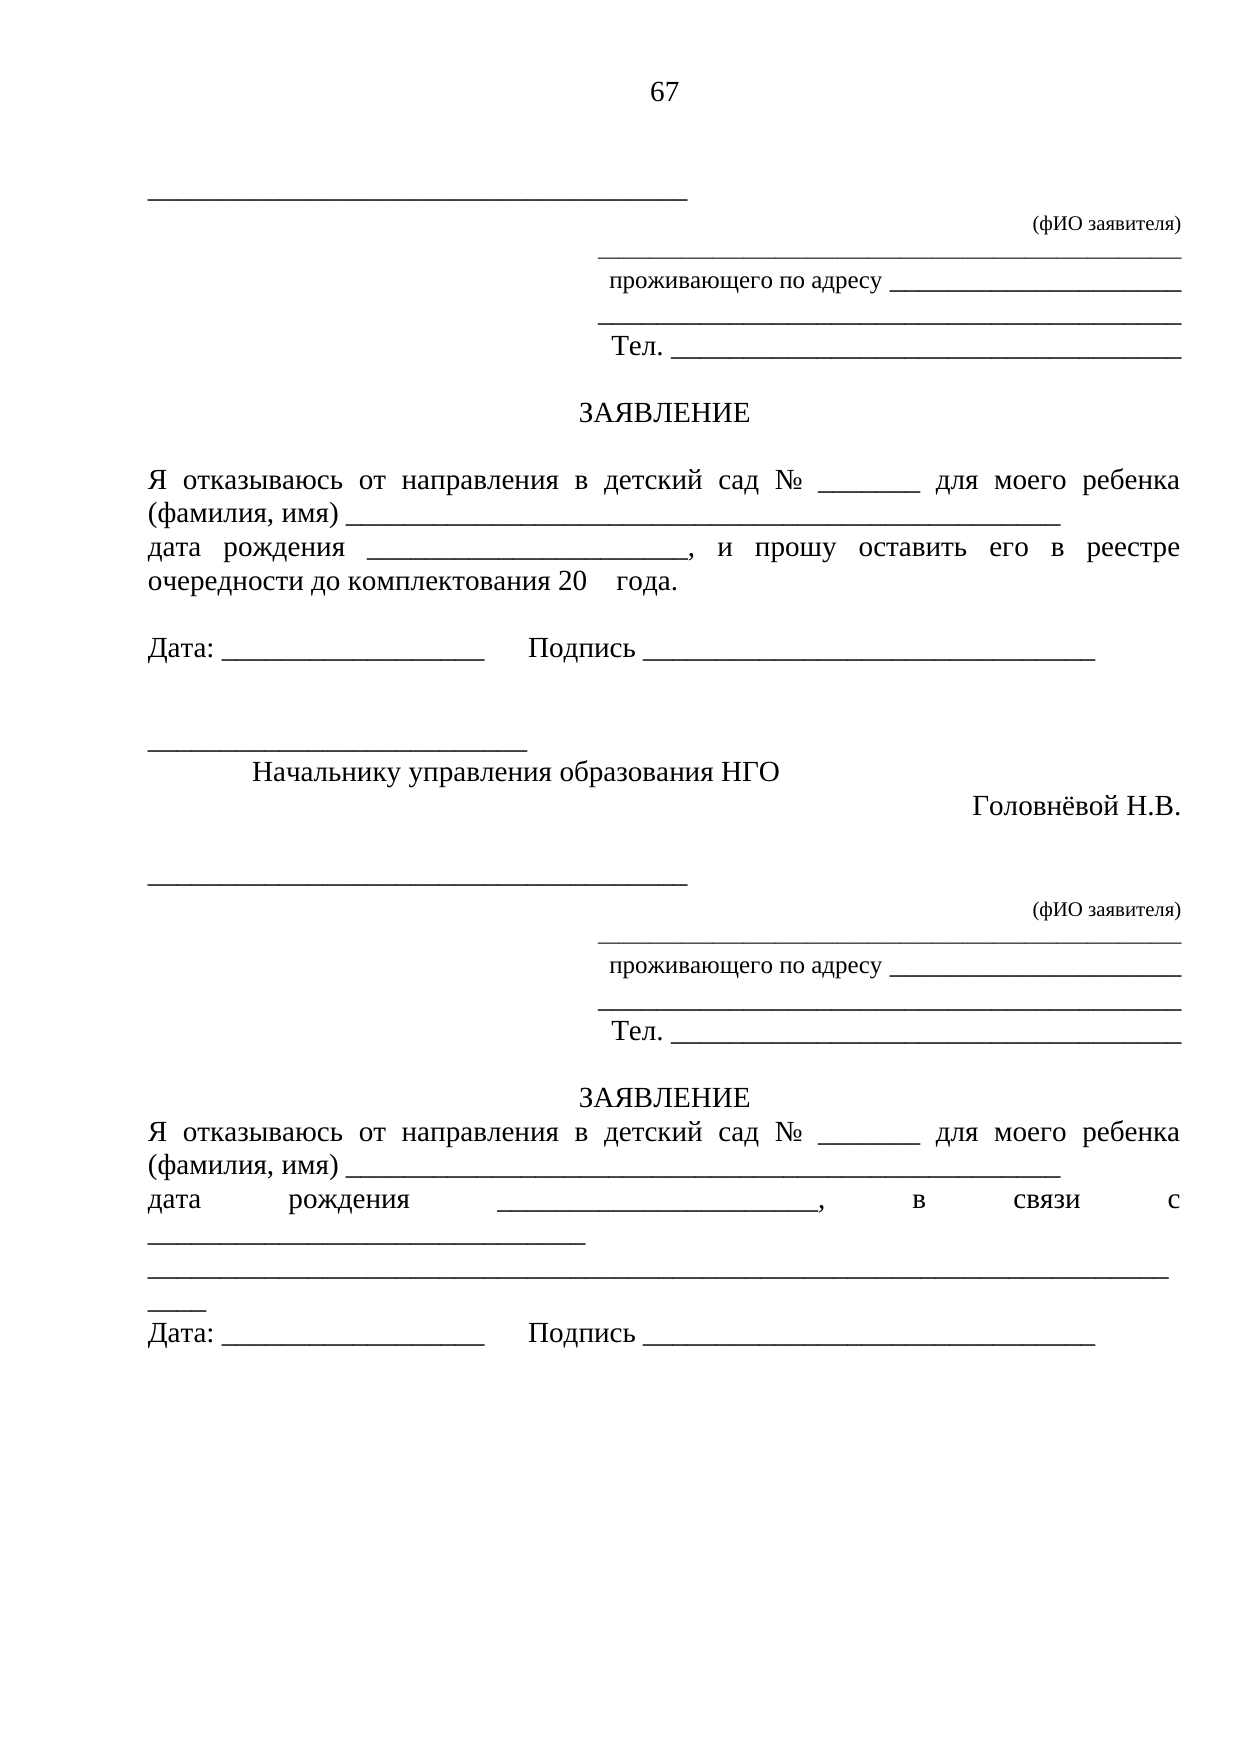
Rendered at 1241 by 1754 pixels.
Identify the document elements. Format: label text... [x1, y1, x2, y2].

text Дата: __________________ Подпись _______________________________ [148, 1315, 1181, 1349]
text проживающего по адресу ____________________ [148, 261, 1181, 294]
text Я отказываюсь от направления в детский сад № _______ для моего ребенка (фамилия, имя) _________________________________________________ [148, 1114, 1181, 1181]
text ЗАЯВЛЕНИЕ [148, 1080, 1181, 1114]
text __________________________ [148, 721, 1181, 754]
text Дата: __________________ Подпись _______________________________ [148, 630, 1181, 663]
text ________________________________________ [148, 294, 1181, 328]
text (фИО заявителя) ________________________________________________________ [148, 889, 1181, 946]
text проживающего по адресу ____________________ [148, 946, 1181, 980]
text __________________________________________________________________________ [148, 1248, 1181, 1315]
text Я отказываюсь от направления в детский сад № _______ для моего ребенка (фамилия, имя) _________________________________________________ [148, 462, 1181, 529]
text (фИО заявителя) ________________________________________________________ [148, 203, 1181, 261]
text ЗАЯВЛЕНИЕ [148, 395, 1181, 428]
text Начальнику управления образования НГО [148, 754, 1181, 788]
text _____________________________________ [148, 136, 1181, 203]
text _____________________________________ [148, 822, 1181, 889]
text Тел. ___________________________________ [148, 328, 1181, 361]
text Тел. ___________________________________ [148, 1013, 1181, 1047]
text дата рождения ______________________, и прошу оставить его в реестре очередности до комплектования 20 года. [148, 529, 1181, 596]
text дата рождения ______________________, в связи с ______________________________ [148, 1181, 1181, 1248]
text Головнёвой Н.В. [148, 788, 1181, 822]
text ________________________________________ [148, 980, 1181, 1013]
